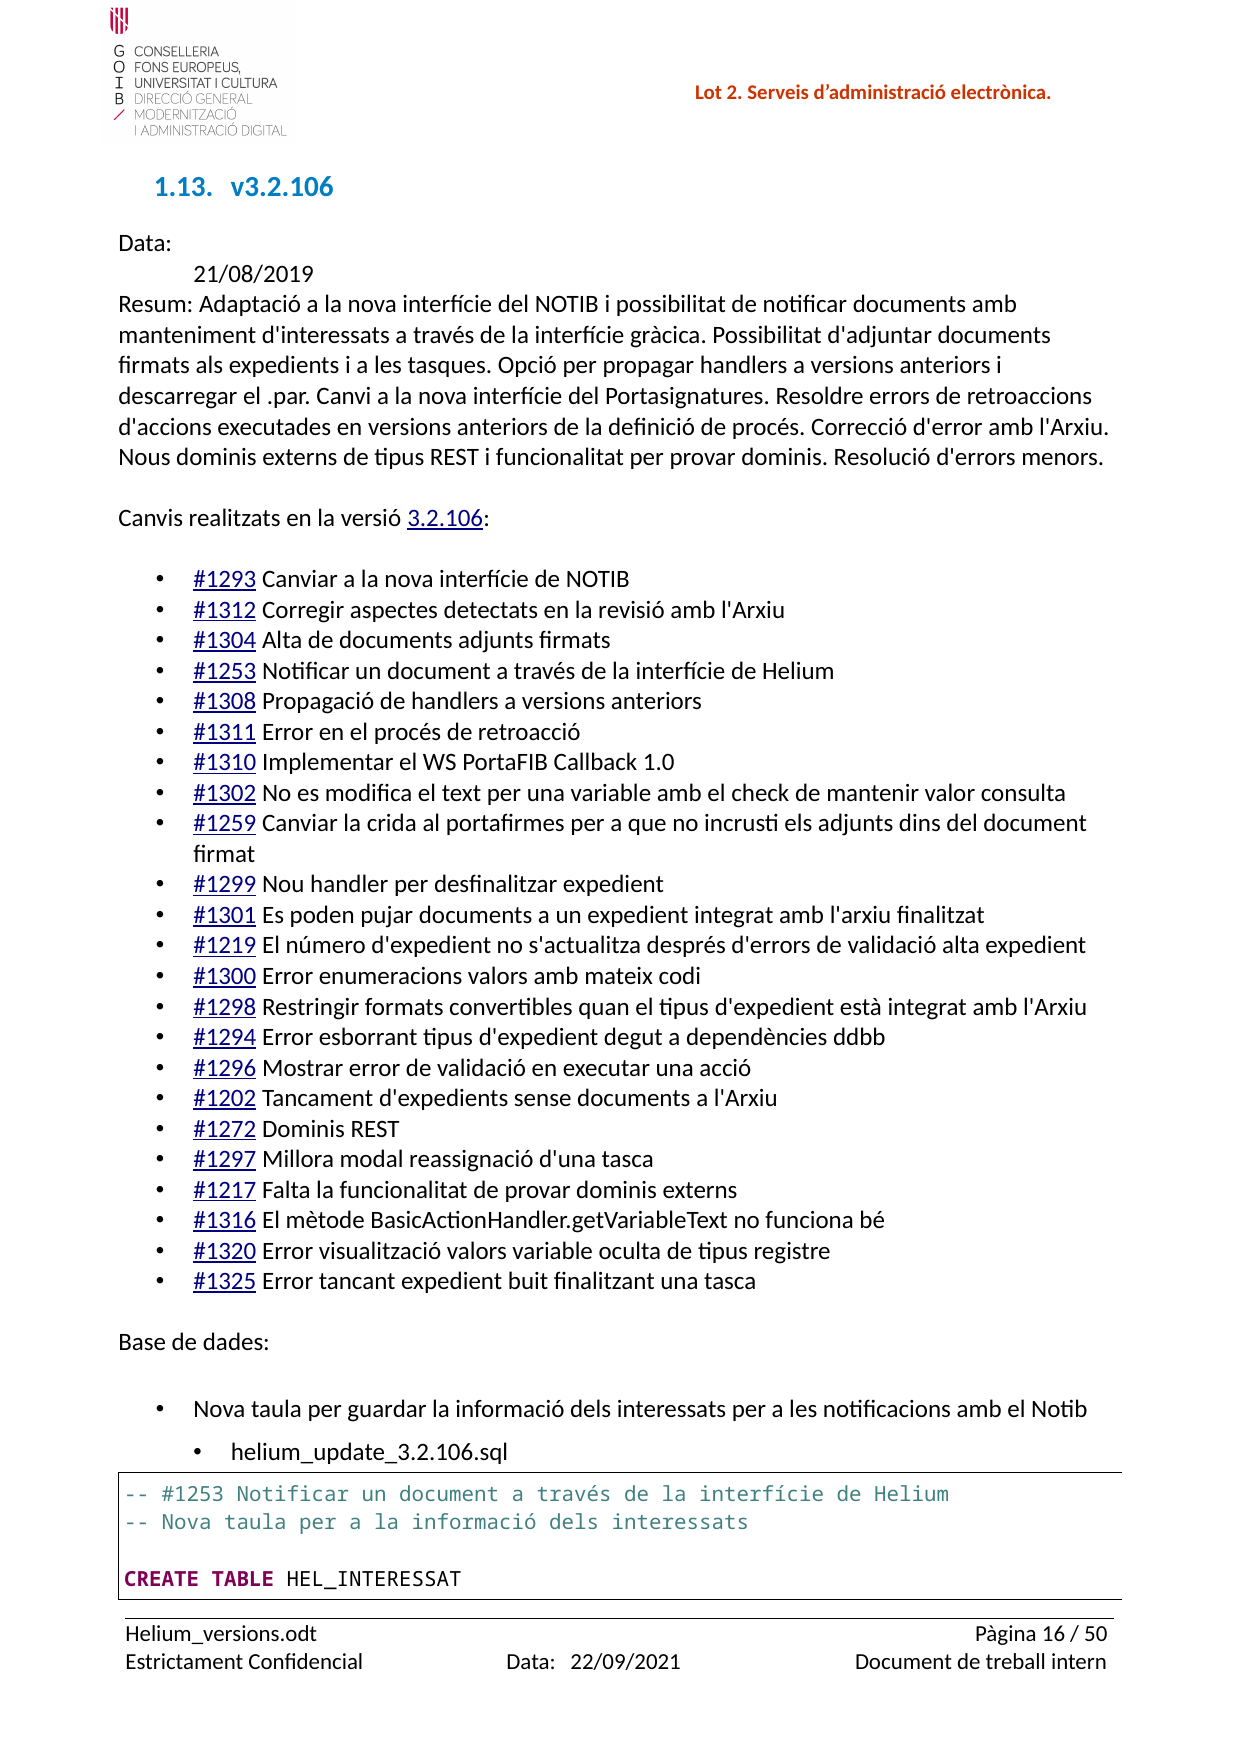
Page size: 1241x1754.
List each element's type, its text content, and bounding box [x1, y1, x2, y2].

list #1312 Corregir aspectes detectats en la revisió amb l'Arxiu [156, 594, 1122, 624]
text 21/08/2019 [118, 258, 1122, 289]
list #1298 Restringir formats convertibles quan el tipus d'expedient està integrat amb l'Arxiu [156, 991, 1122, 1021]
list #1299 Nou handler per desfinalitzar expedient [156, 868, 1122, 899]
subtitle v3.2.106 [153, 168, 1122, 204]
list #1304 Alta de documents adjunts firmats [156, 624, 1122, 655]
list #1310 Implementar el WS PortaFIB Callback 1.0 [156, 746, 1122, 777]
list #1296 Mostrar error de validació en executar una acció [156, 1052, 1122, 1082]
table_header -- #1253 Notificar un document a través de la interfície de Helium -- Nova taula per a la informació dels interessats CREATE TABLE HEL_INTERESSAT [119, 1473, 1122, 1598]
text Canvis realitzats en la versió 3.2.106: [118, 502, 1122, 533]
list #1311 Error en el procés de retroacció [156, 716, 1122, 746]
list #1202 Tancament d'expedients sense documents a l'Arxiu [156, 1082, 1122, 1113]
picture [100, 0, 297, 144]
list #1253 Notificar un document a través de la interfície de Helium [156, 655, 1122, 685]
list #1297 Millora modal reassignació d'una tasca [156, 1143, 1122, 1174]
list #1259 Canviar la crida al portafirmes per a que no incrusti els adjunts dins del document firmat [156, 807, 1122, 868]
list #1293 Canviar a la nova interfície de NOTIB [156, 563, 1122, 594]
list #1308 Propagació de handlers a versions anteriors [156, 685, 1122, 716]
list #1301 Es poden pujar documents a un expedient integrat amb l'arxiu finalitzat [156, 899, 1122, 929]
list #1219 El número d'expedient no s'actualitza després d'errors de validació alta expedient [156, 929, 1122, 960]
text Base de dades: [118, 1326, 1122, 1357]
list #1294 Error esborrant tipus d'expedient degut a dependències ddbb [156, 1021, 1122, 1052]
list #1217 Falta la funcionalitat de provar dominis externs [156, 1174, 1122, 1204]
text Data: [118, 228, 1122, 258]
list helium_update_3.2.106.sql [193, 1436, 1122, 1466]
list #1316 El mètode BasicActionHandler.getVariableText no funciona bé [156, 1204, 1122, 1235]
list Nova taula per guardar la informació dels interessats per a les notificacions amb el Notib [156, 1393, 1122, 1424]
list #1325 Error tancant expedient buit finalitzant una tasca [156, 1265, 1122, 1296]
list #1320 Error visualització valors variable oculta de tipus registre [156, 1235, 1122, 1265]
text Resum: Adaptació a la nova interfície del NOTIB i possibilitat de notificar documents amb manteniment d'interessats a través de la interfície gràcica. Possibilitat d'adjuntar documents firmats als expedients i a les tasques. Opció per propagar handlers a versions anteriors i descarregar el .par. Canvi a la nova interfície del Portasignatures. Resoldre errors de retroaccions d'accions executades en versions anteriors de la definició de procés. Correcció d'error amb l'Arxiu. Nous dominis externs de tipus REST i funcionalitat per provar dominis. Resolució d'errors menors. [118, 289, 1122, 472]
list #1300 Error enumeracions valors amb mateix codi [156, 960, 1122, 991]
list #1302 No es modifica el text per una variable amb el check de mantenir valor consulta [156, 777, 1122, 807]
list #1272 Dominis REST [156, 1113, 1122, 1143]
